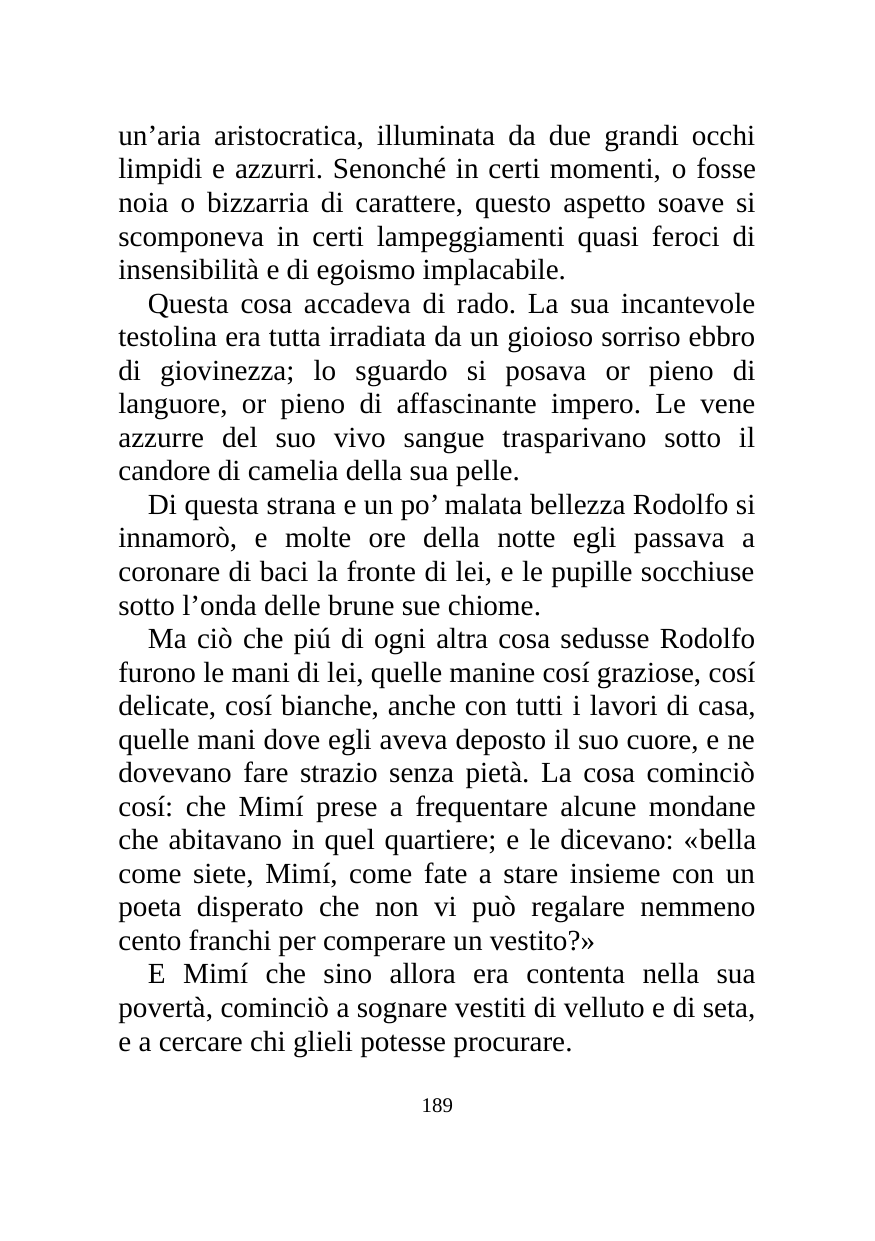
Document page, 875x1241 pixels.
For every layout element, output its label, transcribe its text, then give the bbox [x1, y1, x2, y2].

text Questa cosa accadeva di rado. La sua incantevole testolina era tutta irradiata da un gioioso sorriso ebbro di giovinezza; lo sguardo si posava or pieno di languore, or pieno di affascinante impero. Le vene azzurre del suo vivo sangue trasparivano sotto il candore di camelia della sua pelle. [118, 286, 756, 487]
text un’aria aristocratica, illuminata da due grandi occhi limpidi e azzurri. Senonché in certi momenti, o fosse noia o bizzarria di carattere, questo aspetto soave si scomponeva in certi lampeggiamenti quasi feroci di insensibilità e di egoismo implacabile. [118, 118, 756, 286]
text Ma ciò che piú di ogni altra cosa sedusse Rodolfo furono le mani di lei, quelle manine cosí graziose, cosí delicate, cosí bianche, anche con tutti i lavori di casa, quelle mani dove egli aveva deposto il suo cuore, e ne dovevano fare strazio senza pietà. La cosa cominciò cosí: che Mimí prese a frequentare alcune mondane che abitavano in quel quartiere; e le dicevano: «bella come siete, Mimí, come fate a stare insieme con un poeta disperato che non vi può regalare nemmeno cento franchi per comperare un vestito?» [118, 621, 756, 957]
text Di questa strana e un po’ malata bellezza Rodolfo si innamorò, e molte ore della notte egli passava a coronare di baci la fronte di lei, e le pupille socchiuse sotto l’onda delle brune sue chiome. [118, 487, 756, 621]
text E Mimí che sino allora era contenta nella sua povertà, cominciò a sognare vestiti di velluto e di seta, e a cercare chi glieli potesse procurare. [118, 957, 756, 1057]
